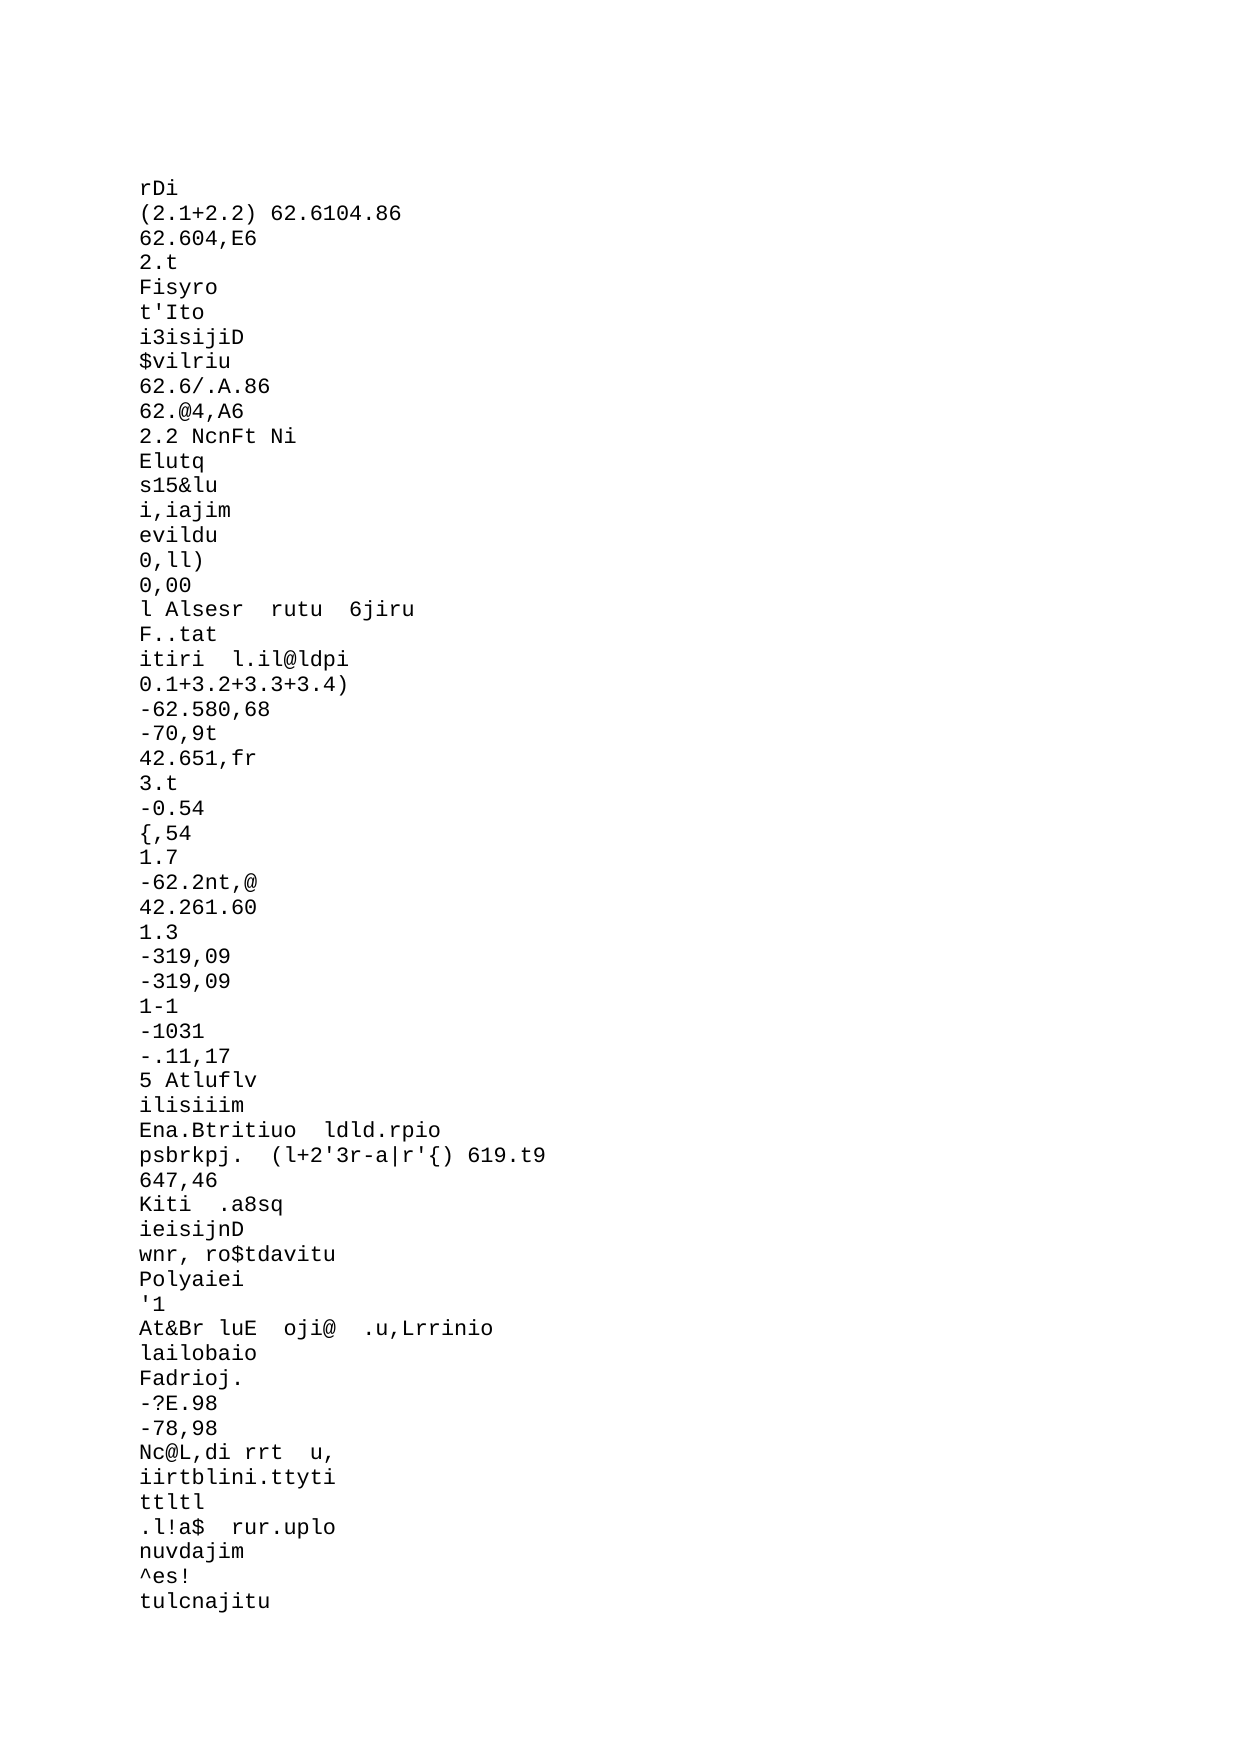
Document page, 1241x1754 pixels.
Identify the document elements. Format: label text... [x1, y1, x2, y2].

text 2.t [139, 252, 1101, 276]
text Fisyro [139, 276, 1101, 301]
text Kiti .a8sq [139, 1194, 1101, 1218]
text rDi [139, 177, 1101, 202]
text 1.7 [139, 847, 1101, 871]
text (2.1+2.2) 62.6104.86 [139, 202, 1101, 227]
text itiri l.il@ldpi [139, 648, 1101, 673]
text -1031 [139, 1020, 1101, 1045]
text '1 [139, 1293, 1101, 1318]
text -?E.98 [139, 1392, 1101, 1417]
text 1.3 [139, 921, 1101, 946]
text -62.2nt,@ [139, 871, 1101, 896]
text At&Br luE oji@ .u,Lrrinio [139, 1318, 1101, 1342]
text s15&lu [139, 475, 1101, 499]
text 5 Atluflv [139, 1070, 1101, 1094]
text 0.1+3.2+3.3+3.4) [139, 673, 1101, 698]
text -70,9t [139, 723, 1101, 747]
text tulcnajitu [139, 1590, 1101, 1615]
text F..tat [139, 623, 1101, 648]
text 2.2 NcnFt Ni [139, 425, 1101, 450]
text 42.651,fr [139, 747, 1101, 772]
text Nc@L,di rrt u, [139, 1442, 1101, 1466]
text -319,09 [139, 971, 1101, 995]
text psbrkpj. (l+2'3r-a|r'{) 619.t9 [139, 1144, 1101, 1169]
text -0.54 [139, 797, 1101, 822]
text 647,46 [139, 1169, 1101, 1194]
text -319,09 [139, 946, 1101, 971]
text nuvdajim [139, 1541, 1101, 1566]
text 3.t [139, 772, 1101, 797]
text evildu [139, 524, 1101, 549]
text 0,00 [139, 574, 1101, 599]
text Elutq [139, 450, 1101, 475]
text 42.261.60 [139, 896, 1101, 921]
text 62.6/.A.86 [139, 376, 1101, 400]
text 1-1 [139, 995, 1101, 1020]
text iirtblini.ttyti [139, 1466, 1101, 1491]
text ieisijnD [139, 1218, 1101, 1243]
text ilisiiim [139, 1094, 1101, 1119]
text -78,98 [139, 1417, 1101, 1442]
text l Alsesr rutu 6jiru [139, 599, 1101, 623]
text ^es! [139, 1566, 1101, 1590]
text 62.604,E6 [139, 227, 1101, 252]
text {,54 [139, 822, 1101, 847]
text ttltl [139, 1491, 1101, 1516]
text Ena.Btritiuo ldld.rpio [139, 1119, 1101, 1144]
text -62.580,68 [139, 698, 1101, 723]
text i,iajim [139, 499, 1101, 524]
text i3isijiD [139, 326, 1101, 351]
text 62.@4,A6 [139, 400, 1101, 425]
text .l!a$ rur.uplo [139, 1516, 1101, 1541]
text t'Ito [139, 301, 1101, 326]
text wnr, ro$tdavitu [139, 1243, 1101, 1268]
text Polyaiei [139, 1268, 1101, 1293]
text $vilriu [139, 351, 1101, 376]
text -.11,17 [139, 1045, 1101, 1070]
text lailobaio [139, 1342, 1101, 1367]
text 0,ll) [139, 549, 1101, 574]
text Fadrioj. [139, 1367, 1101, 1392]
